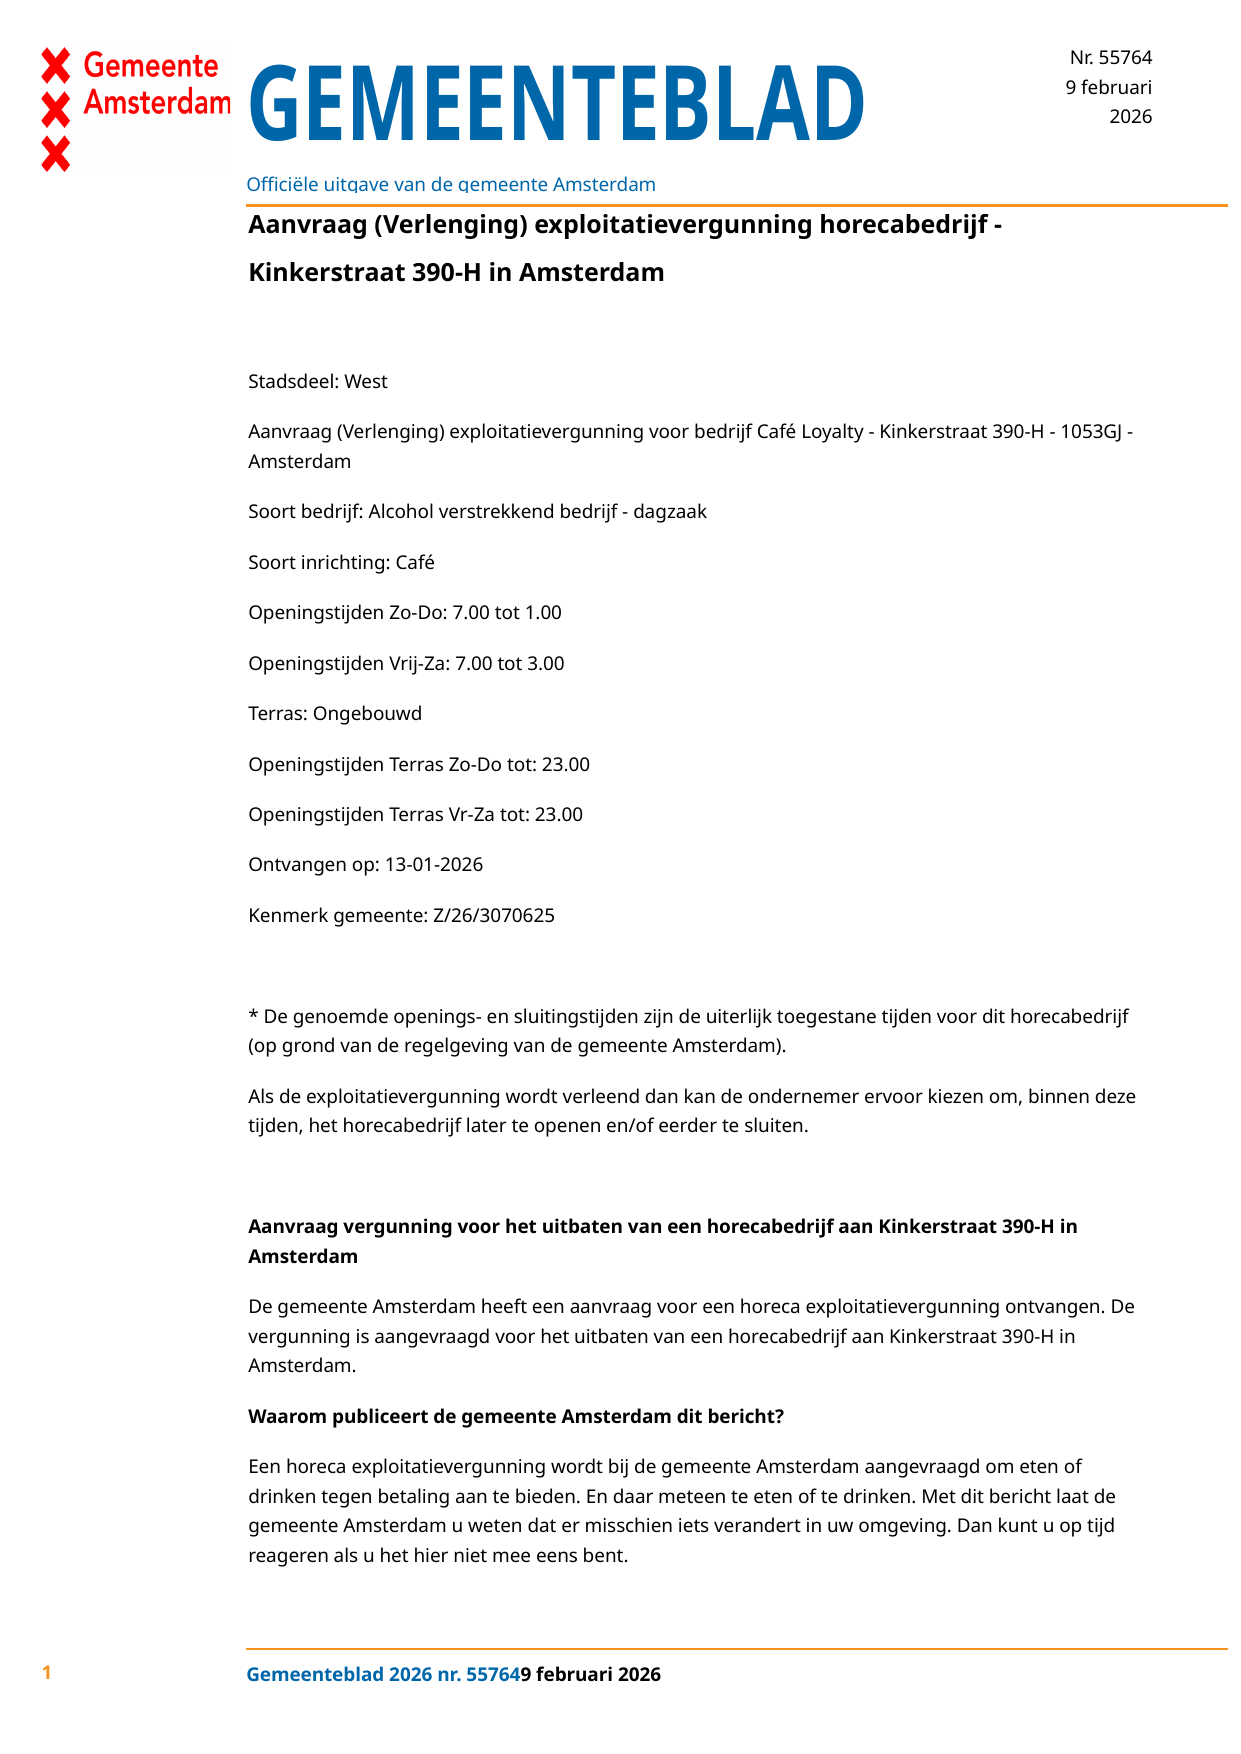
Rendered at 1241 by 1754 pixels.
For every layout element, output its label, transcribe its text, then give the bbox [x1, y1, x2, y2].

text Stadsdeel: West [248, 368, 1152, 394]
text Ontvangen op: 13-01-2026 [248, 852, 1152, 877]
text Een horeca exploitatievergunning wordt bij de gemeente Amsterdam aangevraagd om eten of drinken tegen betaling aan te bieden. En daar meteen te eten of te drinken. Met dit bericht laat de gemeente Amsterdam u weten dat er misschien iets verandert in uw omgeving. Dan kunt u op tijd reageren als u het hier niet mee eens bent. [248, 1453, 1152, 1568]
text Openingstijden Terras Vr-Za tot: 23.00 [248, 801, 1152, 827]
text Aanvraag vergunning voor het uitbaten van een horecabedrijf aan Kinkerstraat 390-H in Amsterdam [248, 1213, 1152, 1269]
text Als de exploitatievergunning wordt verleend dan kan de ondernemer ervoor kiezen om, binnen deze tijden, het horecabedrijf later te openen en/of eerder te sluiten. [248, 1083, 1152, 1138]
text Openingstijden Zo-Do: 7.00 tot 1.00 [248, 599, 1152, 625]
text Soort inrichting: Café [248, 549, 1152, 575]
text Terras: Ongebouwd [248, 700, 1152, 726]
text Waarom publiceert de gemeente Amsterdam dit bericht? [248, 1403, 1152, 1429]
text Kenmerk gemeente: Z/26/3070625 [248, 902, 1152, 928]
text Aanvraag (Verlenging) exploitatievergunning voor bedrijf Café Loyalty - Kinkerstraat 390-H - 1053GJ - Amsterdam [248, 419, 1152, 474]
text Aanvraag (Verlenging) exploitatievergunning horecabedrijf - Kinkerstraat 390-H in Amsterdam [248, 207, 1152, 288]
picture [41, 47, 231, 172]
text * De genoemde openings- en sluitingstijden zijn de uiterlijk toegestane tijden voor dit horecabedrijf (op grond van de regelgeving van de gemeente Amsterdam). [248, 1003, 1152, 1058]
text De gemeente Amsterdam heeft een aanvraag voor een horeca exploitatievergunning ontvangen. De vergunning is aangevraagd voor het uitbaten van een horecabedrijf aan Kinkerstraat 390-H in Amsterdam. [248, 1293, 1152, 1378]
text Soort bedrijf: Alcohol verstrekkend bedrijf - dagzaak [248, 499, 1152, 524]
text Openingstijden Vrij-Za: 7.00 tot 3.00 [248, 650, 1152, 676]
text Openingstijden Terras Zo-Do tot: 23.00 [248, 751, 1152, 777]
